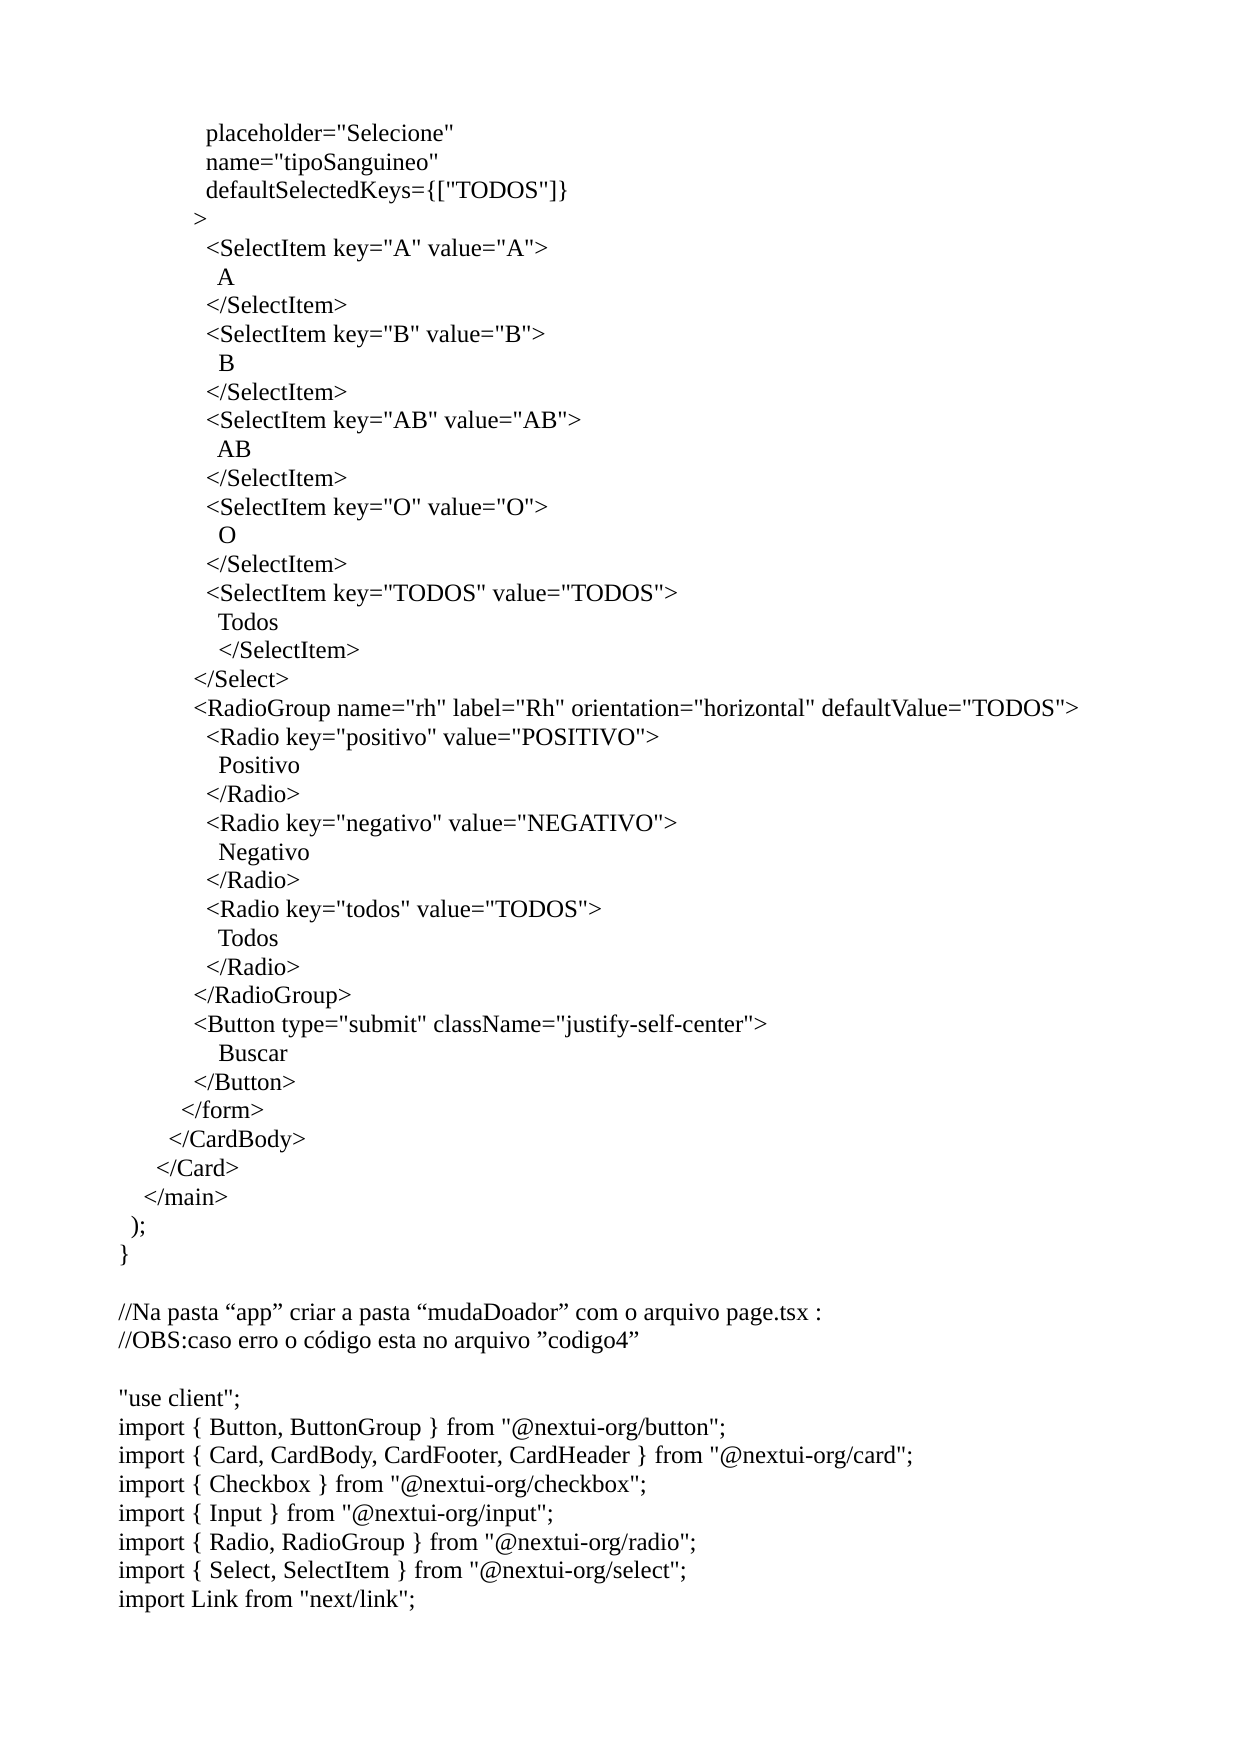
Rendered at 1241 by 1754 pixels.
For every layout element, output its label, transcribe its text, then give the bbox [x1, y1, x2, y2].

text <Radio key="todos" value="TODOS"> [118, 894, 1122, 923]
text } [118, 1239, 1122, 1268]
text //OBS:caso erro o código esta no arquivo ”codigo4” [118, 1326, 1122, 1354]
text </SelectItem> [118, 636, 1122, 664]
text Todos [118, 923, 1122, 952]
text O [118, 521, 1122, 549]
text import Link from "next/link"; [118, 1584, 1122, 1613]
text <Radio key="positivo" value="POSITIVO"> [118, 722, 1122, 751]
text </Radio> [118, 779, 1122, 808]
text > [118, 204, 1122, 233]
text import { Card, CardBody, CardFooter, CardHeader } from "@nextui-org/card"; [118, 1441, 1122, 1469]
text </main> [118, 1182, 1122, 1211]
text </Radio> [118, 952, 1122, 981]
text "use client"; [118, 1383, 1122, 1412]
text <RadioGroup name="rh" label="Rh" orientation="horizontal" defaultValue="TODOS"> [118, 693, 1122, 722]
text name="tipoSanguineo" [118, 147, 1122, 176]
text <Radio key="negativo" value="NEGATIVO"> [118, 808, 1122, 837]
text import { Checkbox } from "@nextui-org/checkbox"; [118, 1469, 1122, 1498]
text </SelectItem> [118, 377, 1122, 406]
text placeholder="Selecione" [118, 118, 1122, 147]
text Todos [118, 607, 1122, 636]
text import { Radio, RadioGroup } from "@nextui-org/radio"; [118, 1527, 1122, 1556]
text defaultSelectedKeys={["TODOS"]} [118, 176, 1122, 204]
text <SelectItem key="B" value="B"> [118, 319, 1122, 348]
text </CardBody> [118, 1124, 1122, 1153]
text </SelectItem> [118, 291, 1122, 319]
text </SelectItem> [118, 463, 1122, 492]
text import { Select, SelectItem } from "@nextui-org/select"; [118, 1556, 1122, 1584]
text <SelectItem key="TODOS" value="TODOS"> [118, 578, 1122, 607]
text </Button> [118, 1067, 1122, 1096]
text </SelectItem> [118, 549, 1122, 578]
text </form> [118, 1096, 1122, 1124]
text <SelectItem key="AB" value="AB"> [118, 406, 1122, 434]
text </RadioGroup> [118, 981, 1122, 1009]
text Negativo [118, 837, 1122, 866]
text //Na pasta “app” criar a pasta “mudaDoador” com o arquivo page.tsx : [118, 1297, 1122, 1326]
text Positivo [118, 751, 1122, 779]
text A [118, 262, 1122, 291]
text import { Input } from "@nextui-org/input"; [118, 1498, 1122, 1527]
text <SelectItem key="O" value="O"> [118, 492, 1122, 521]
text ); [118, 1211, 1122, 1239]
text </Radio> [118, 866, 1122, 894]
text <SelectItem key="A" value="A"> [118, 233, 1122, 262]
text import { Button, ButtonGroup } from "@nextui-org/button"; [118, 1412, 1122, 1441]
text Buscar [118, 1038, 1122, 1067]
text <Button type="submit" className="justify-self-center"> [118, 1009, 1122, 1038]
text AB [118, 434, 1122, 463]
text </Select> [118, 664, 1122, 693]
text B [118, 348, 1122, 377]
text </Card> [118, 1153, 1122, 1182]
